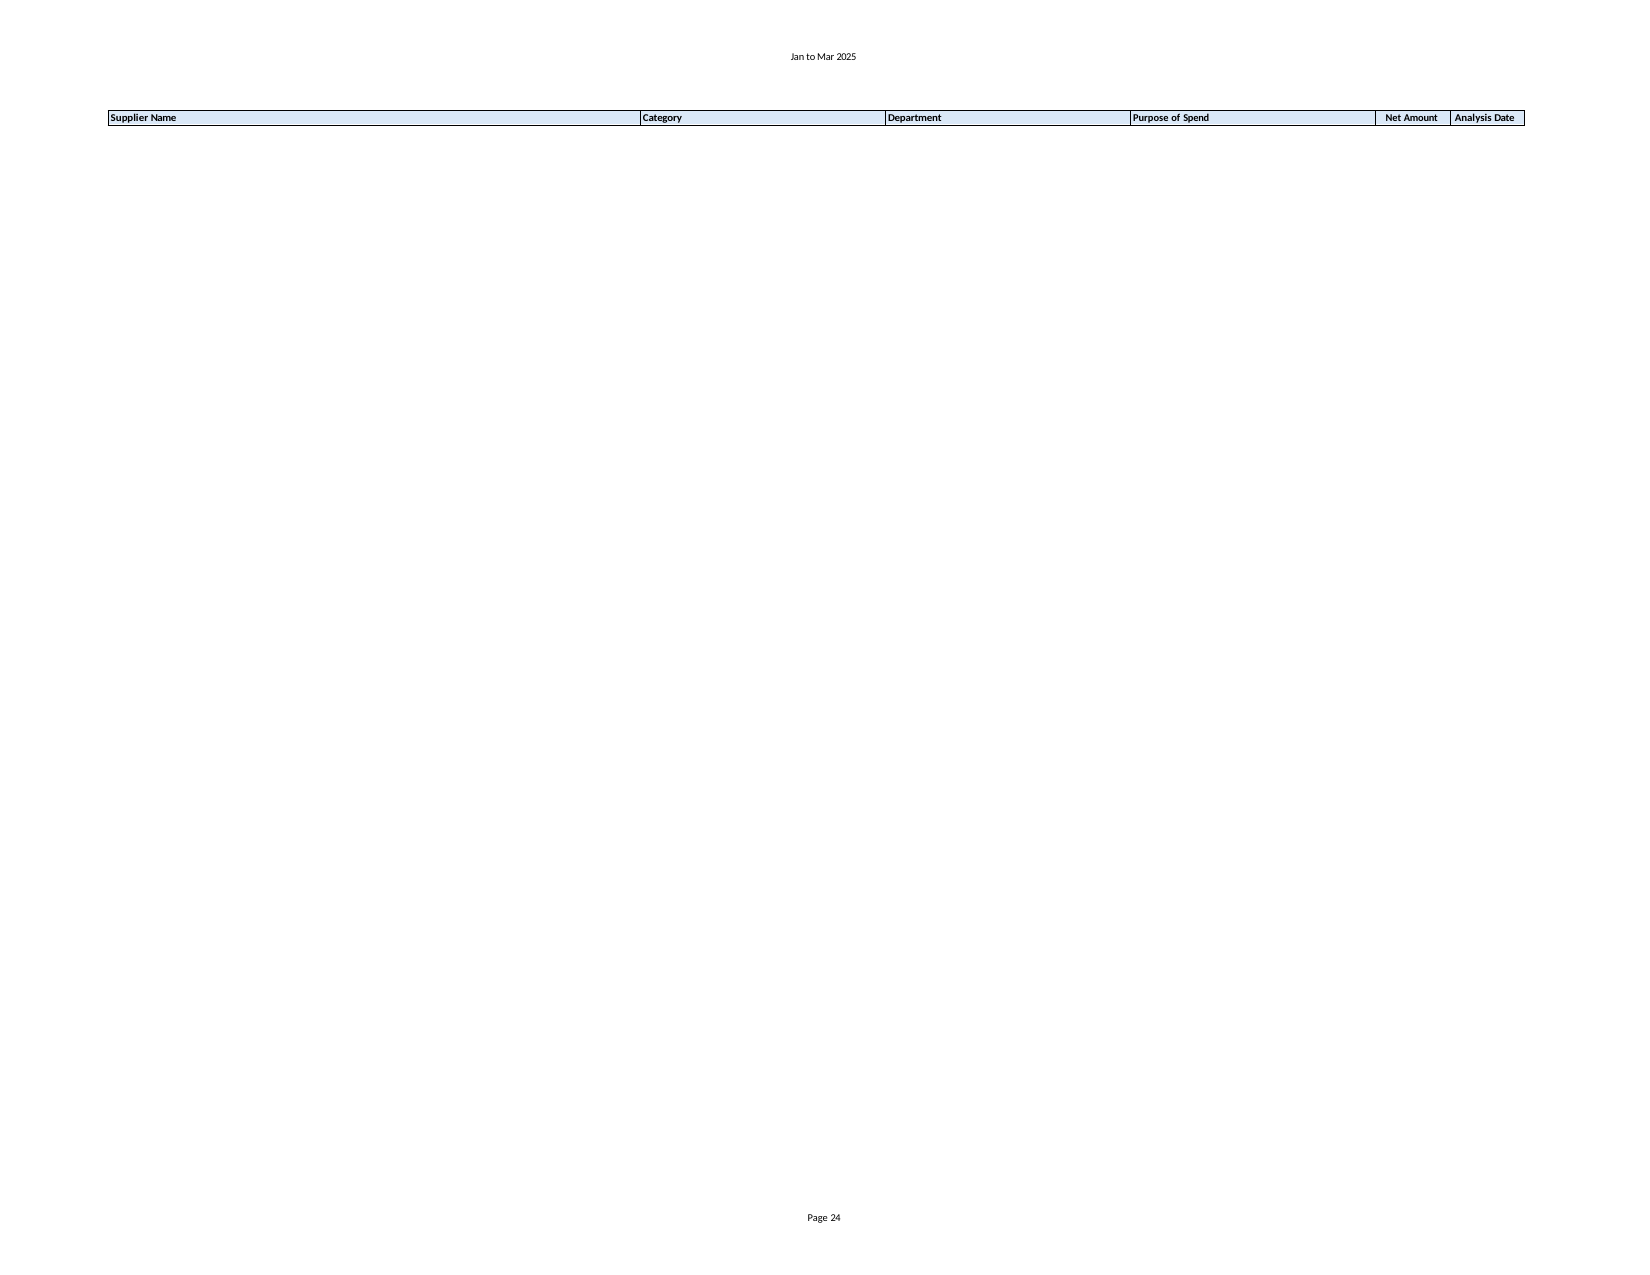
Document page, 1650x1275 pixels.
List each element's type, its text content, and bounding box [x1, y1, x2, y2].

table_header Analysis Date [1451, 111, 1524, 124]
table_header Category [641, 111, 885, 124]
table_header Net Amount [1376, 111, 1450, 124]
table_header Department [886, 111, 1130, 124]
table_header Purpose of Spend [1131, 111, 1375, 124]
table_header Supplier Name [109, 111, 640, 124]
